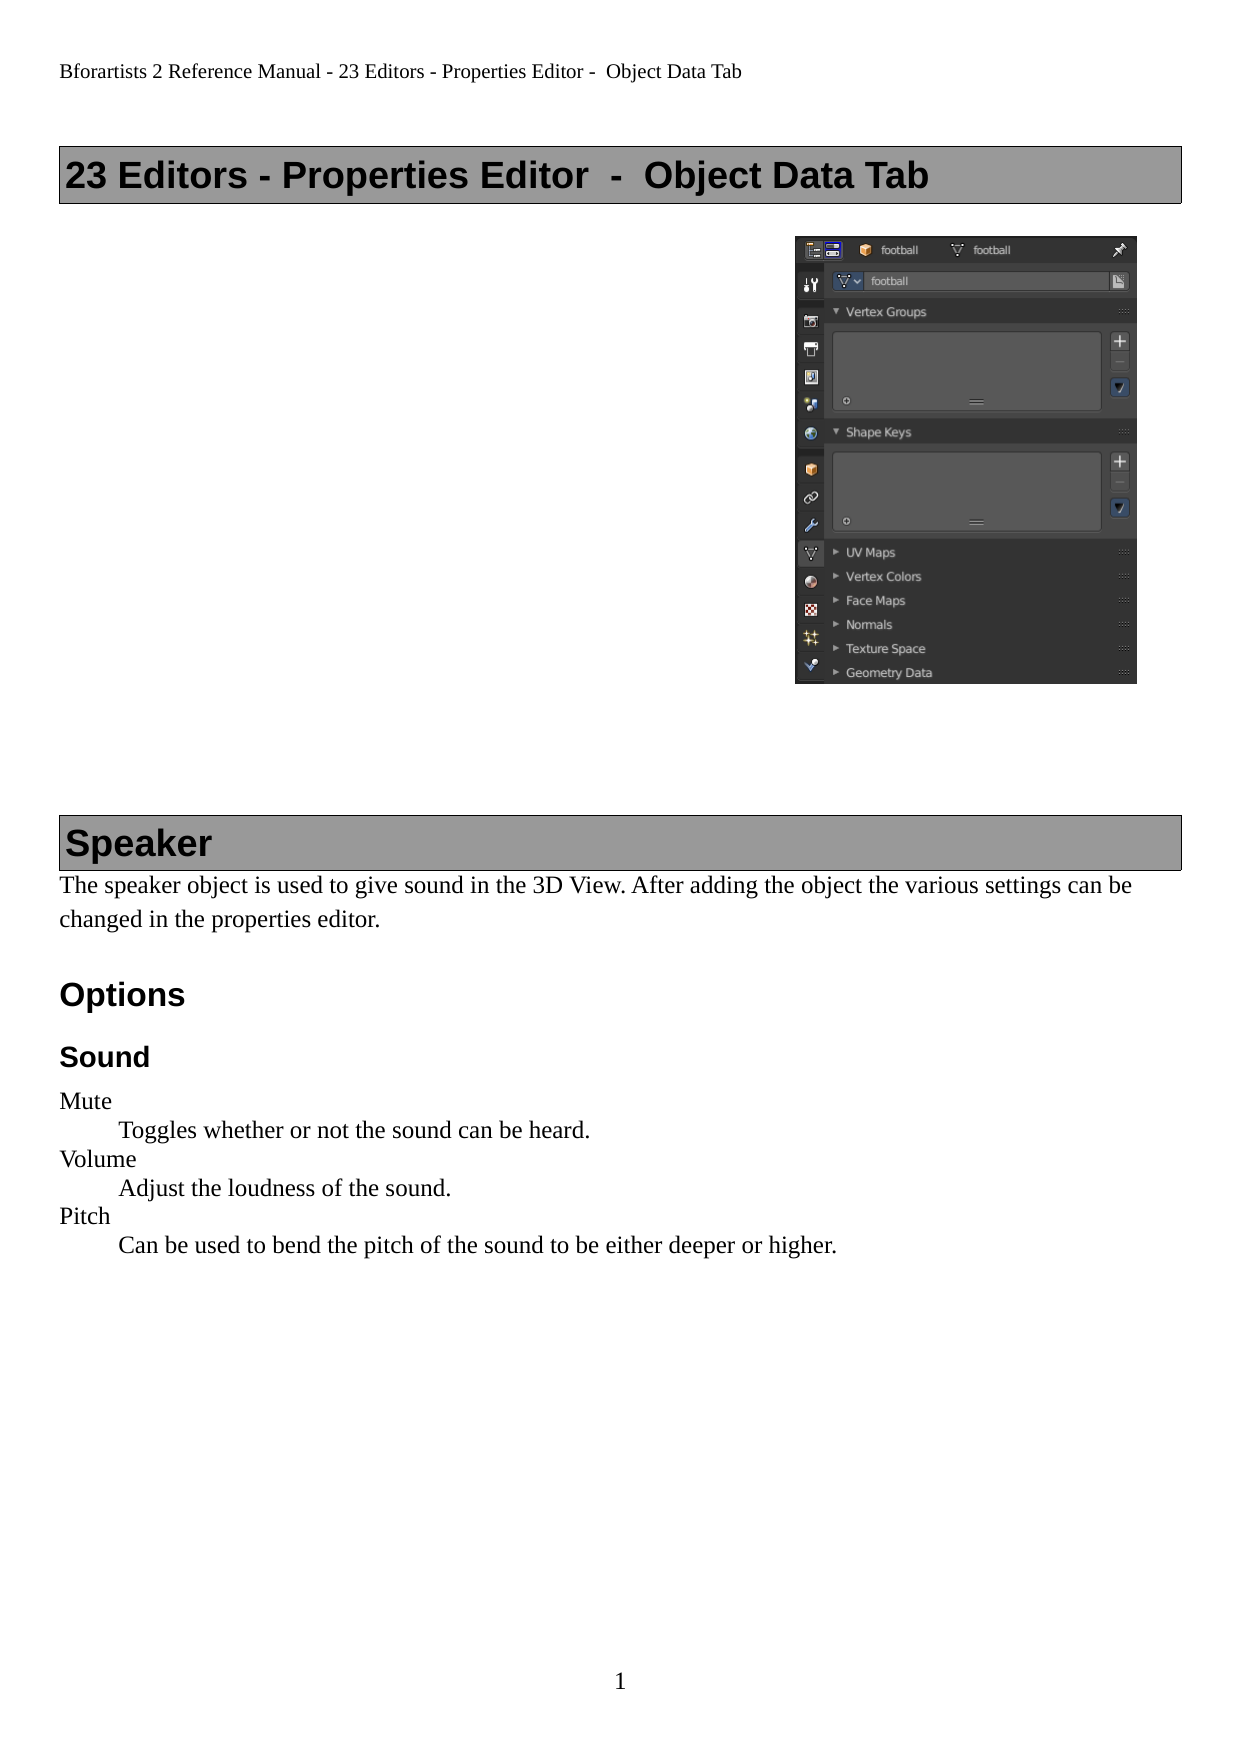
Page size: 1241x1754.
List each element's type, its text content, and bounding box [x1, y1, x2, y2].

subtitle Mute [59, 1086, 1181, 1115]
subtitle Pitch [59, 1201, 1181, 1230]
subtitle Options [59, 974, 1181, 1013]
table_header Speaker [60, 816, 1181, 870]
list Toggles whether or not the sound can be heard. [118, 1115, 1181, 1144]
list Adjust the loudness of the sound. [118, 1173, 1181, 1201]
text The speaker object is used to give sound in the 3D View. After adding the object the various settings can be changed in the properties editor. [59, 871, 1181, 933]
list Can be used to bend the pitch of the sound to be either deeper or higher. [118, 1230, 1181, 1259]
picture [795, 236, 1137, 684]
subtitle Sound [59, 1040, 1181, 1074]
subtitle Volume [59, 1144, 1181, 1173]
table_header 23 Editors - Properties Editor - Object Data Tab [60, 147, 1181, 203]
